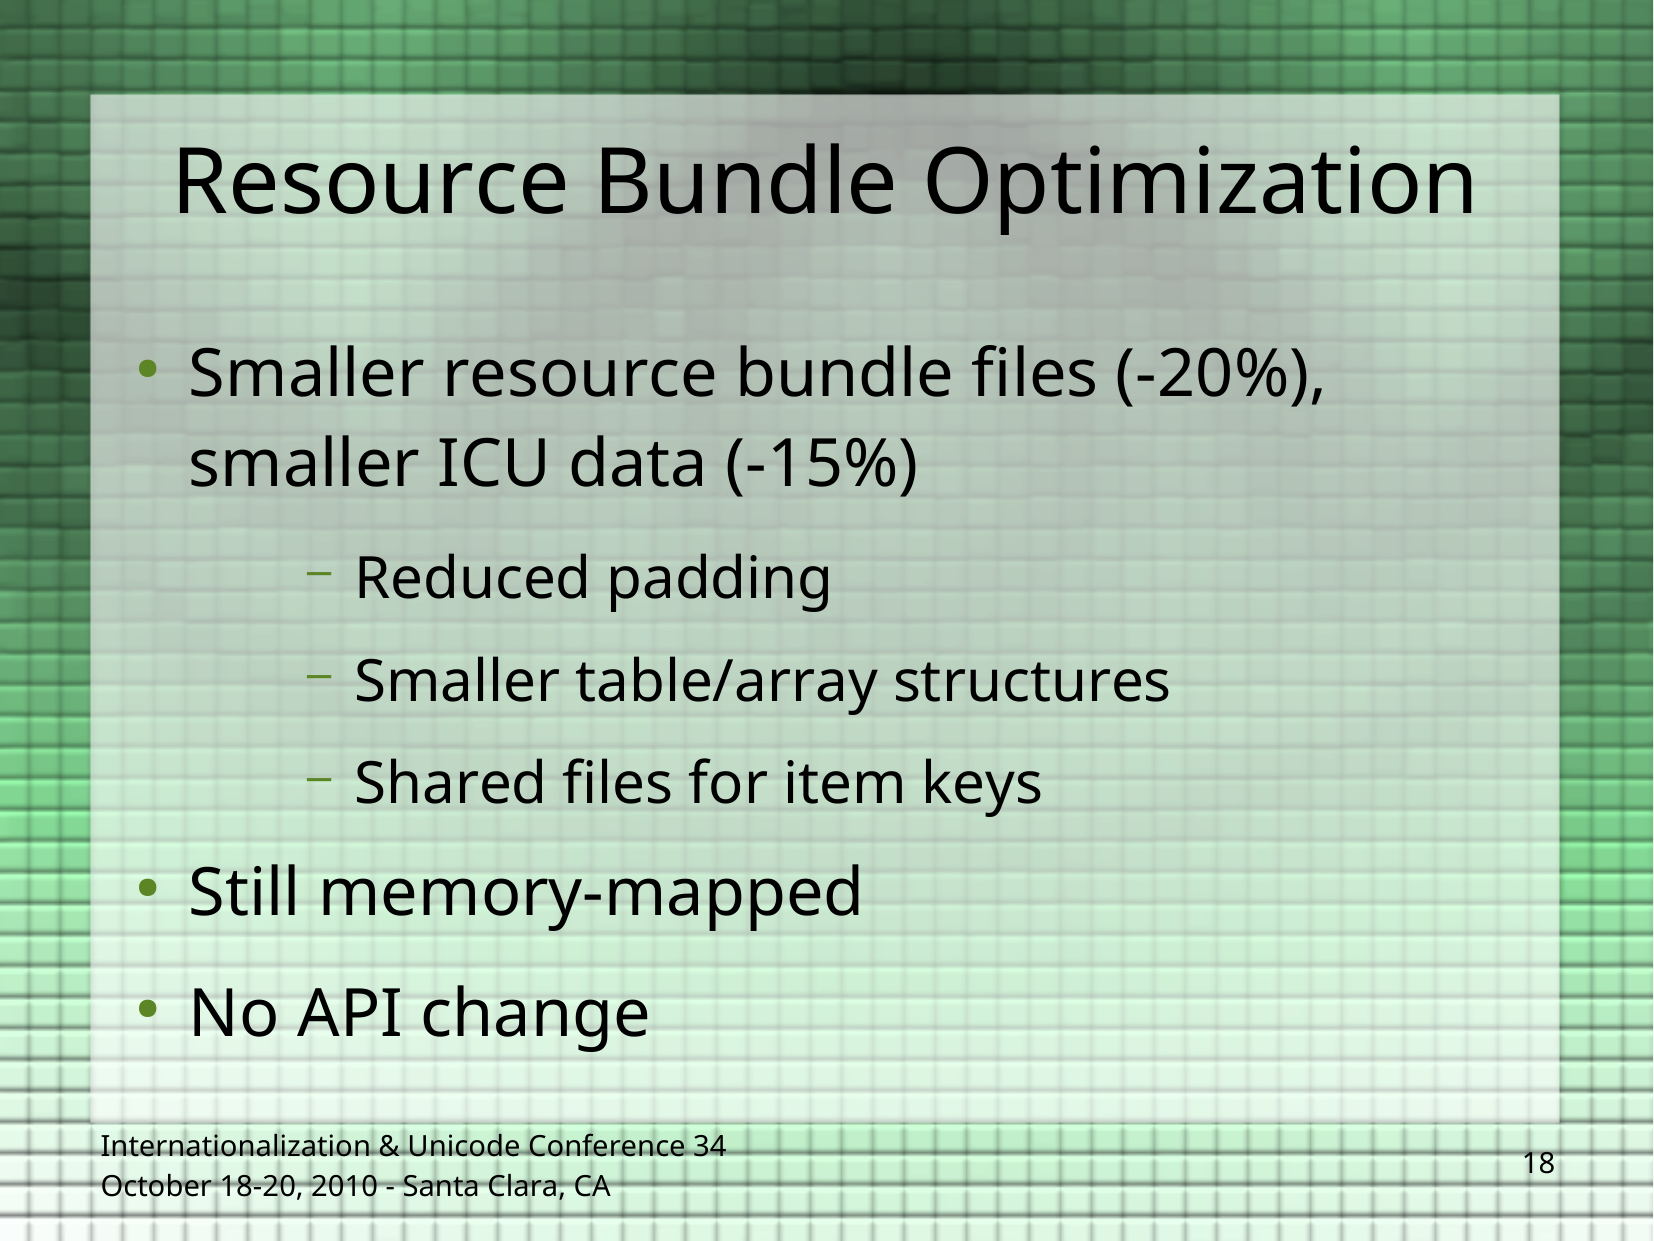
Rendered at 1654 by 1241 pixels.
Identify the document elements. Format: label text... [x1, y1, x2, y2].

list Smaller resource bundle files (-20%), smaller ICU data (-15%) Reduced padding Smaller table/array structures Shared files for item keys Still memory-mapped No API change [118, 324, 1535, 1079]
picture [0, 0, 1654, 1241]
title Resource Bundle Optimization [88, 98, 1565, 259]
